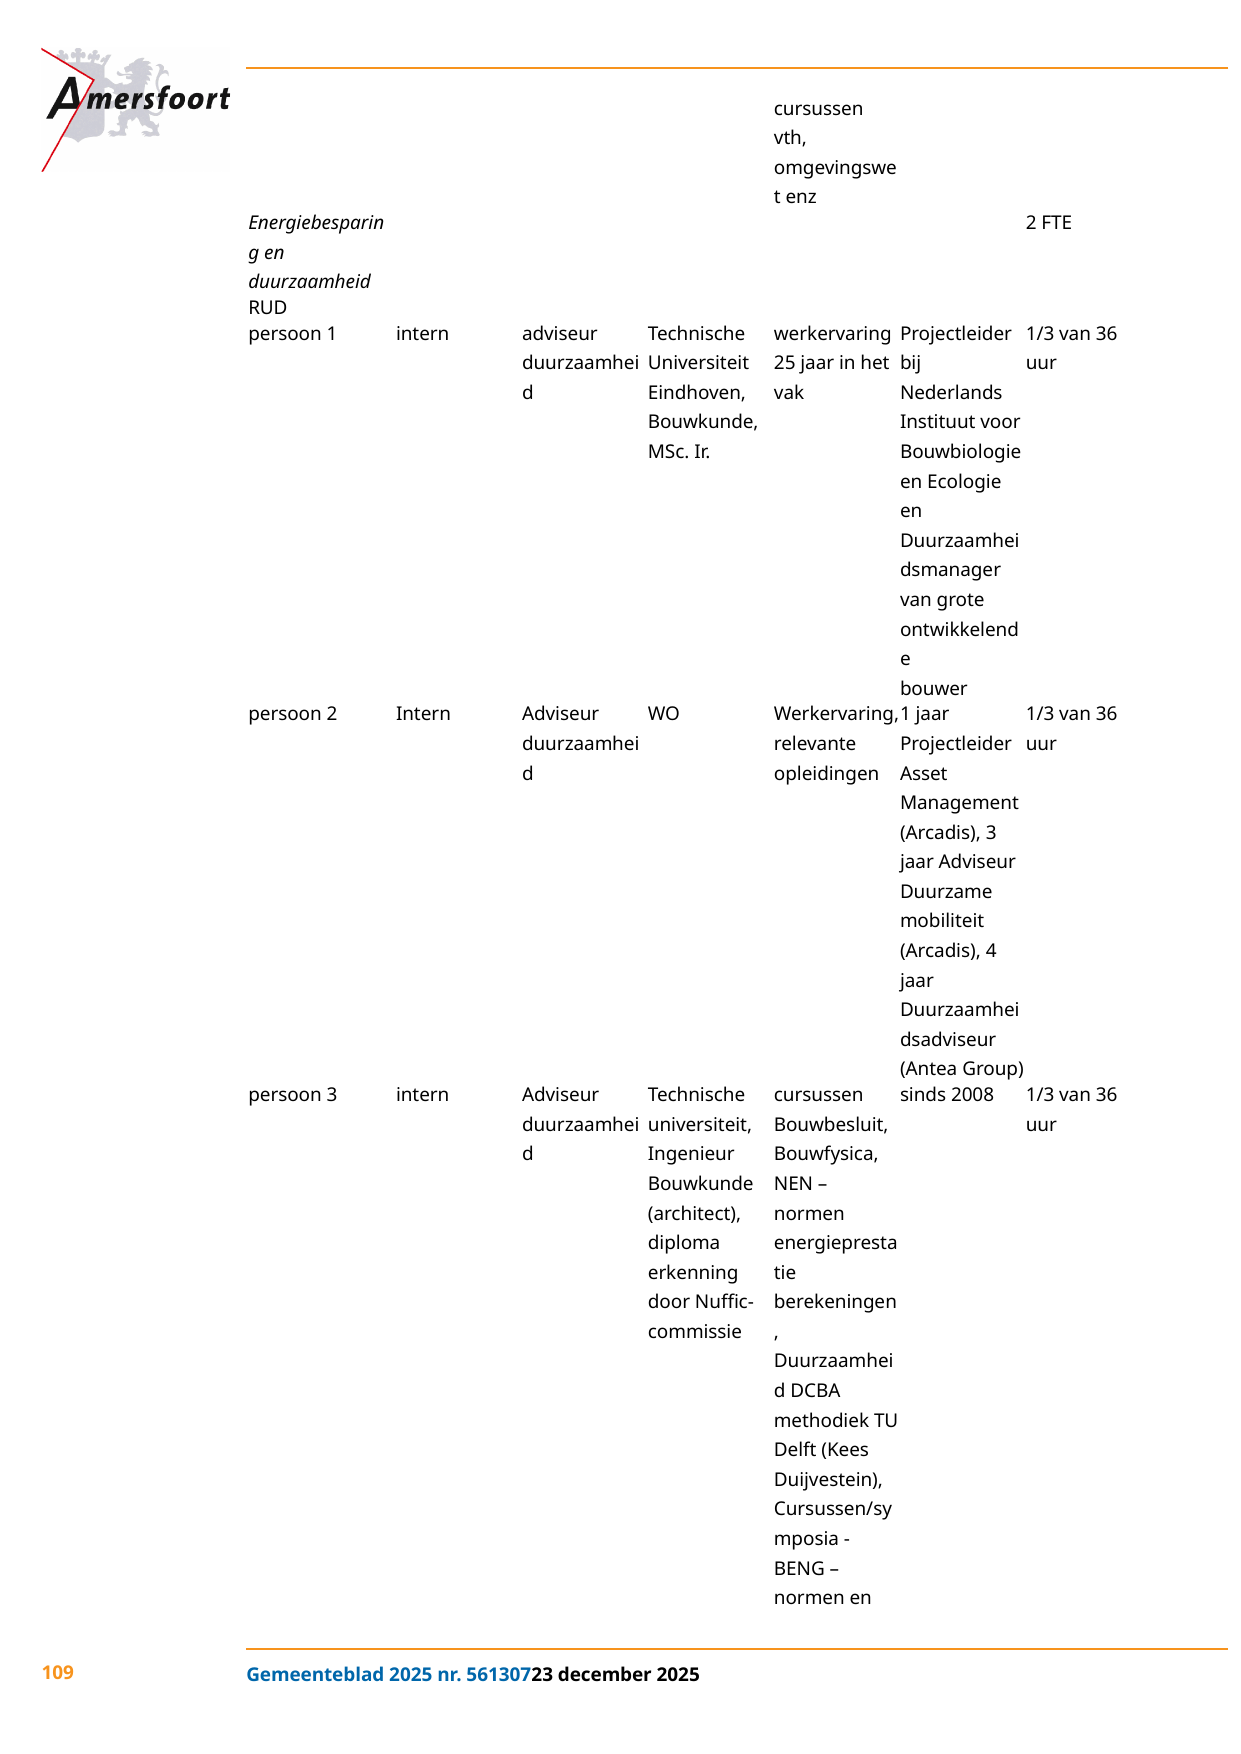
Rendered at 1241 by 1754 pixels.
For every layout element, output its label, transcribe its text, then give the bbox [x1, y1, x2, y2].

table_cell Projectleider bij Nederlands Instituut voor Bouwbiologie en Ecologie en Duurzaamheidsmanager van grote ontwikkelende bouwer [900, 320, 1026, 701]
table_cell persoon 1 [248, 320, 396, 701]
table_cell Technische Universiteit Eindhoven, Bouwkunde, MSc. Ir. [648, 320, 774, 701]
table_cell 1 jaar Projectleider Asset Management (Arcadis), 3 jaar Adviseur Duurzame mobiliteit (Arcadis), 4 jaar Duurzaamheidsadviseur (Antea Group) [900, 701, 1026, 1081]
table_cell persoon 2 [248, 701, 396, 1081]
table_cell werkervaring 25 jaar in het vak [774, 320, 900, 701]
table_cell [900, 95, 1026, 209]
table_cell [648, 95, 774, 209]
table_cell persoon 3 [248, 1081, 396, 1610]
table_cell [396, 294, 522, 320]
table_cell Energiebesparing en duurzaamheid [248, 209, 396, 294]
table_cell Adviseur duurzaamheid [522, 701, 648, 1081]
table_cell [522, 294, 648, 320]
table_cell 1/3 van 36 uur [1026, 1081, 1152, 1610]
table_cell adviseur duurzaamheid [522, 320, 648, 701]
table_cell [900, 209, 1026, 294]
table_cell Technische universiteit, Ingenieur Bouwkunde (architect), diploma erkenning door Nuffic- commissie [648, 1081, 774, 1610]
picture [41, 47, 231, 172]
table_cell 1/3 van 36 uur [1026, 320, 1152, 701]
table_cell [396, 95, 522, 209]
table_cell 2 FTE [1026, 209, 1152, 294]
table_cell [1026, 294, 1152, 320]
table_cell [396, 209, 522, 294]
table_cell [522, 209, 648, 294]
table_cell RUD [248, 294, 396, 320]
table_cell [648, 294, 774, 320]
table_cell intern [396, 320, 522, 701]
table_cell [774, 294, 900, 320]
table_cell cursussen vth, omgevingswet enz [774, 95, 900, 209]
table_cell Adviseur duurzaamheid [522, 1081, 648, 1610]
table_cell [248, 95, 396, 209]
table_cell [522, 95, 648, 209]
table_cell intern [396, 1081, 522, 1610]
table_cell [900, 294, 1026, 320]
table_cell [1026, 95, 1152, 209]
table_cell sinds 2008 [900, 1081, 1026, 1610]
table_cell cursussen Bouwbesluit, Bouwfysica, NEN – normen energieprestatie berekeningen, Duurzaamheid DCBA methodiek TU Delft (Kees Duijvestein), Cursussen/symposia - BENG – normen en [774, 1081, 900, 1610]
table_cell 1/3 van 36 uur [1026, 701, 1152, 1081]
table_cell Intern [396, 701, 522, 1081]
table_cell [648, 209, 774, 294]
table_cell WO [648, 701, 774, 1081]
table_cell Werkervaring, relevante opleidingen [774, 701, 900, 1081]
table_cell [774, 209, 900, 294]
